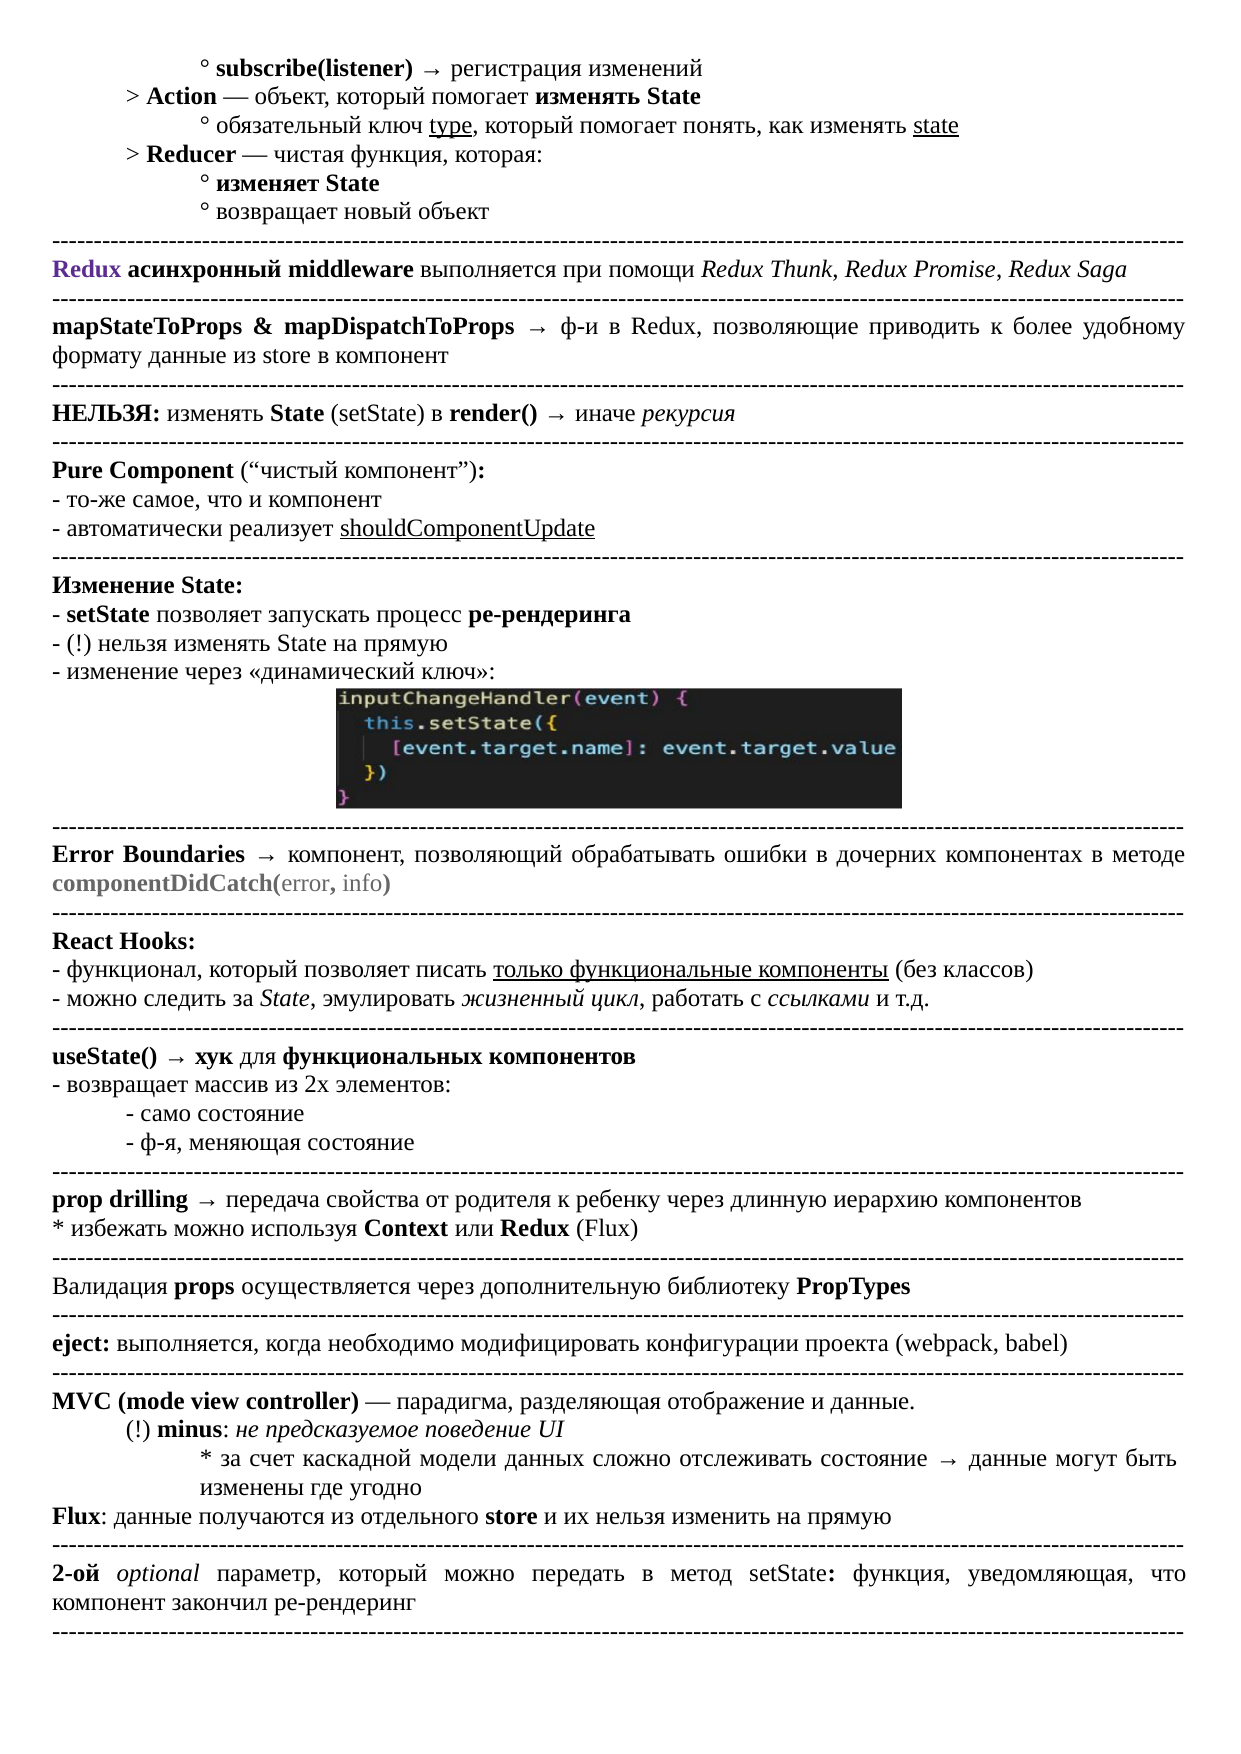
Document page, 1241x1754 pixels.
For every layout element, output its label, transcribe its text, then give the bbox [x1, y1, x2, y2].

text ---------------------------------------------------------------------------------------------------------------------------------------- [52, 1357, 1187, 1386]
text (!) minus: не предсказуемое поведение UI [52, 1414, 1187, 1443]
text ---------------------------------------------------------------------------------------------------------------------------------------- [52, 283, 1187, 311]
text mapStateToProps & mapDispatchToProps → ф-и в Redux, позволяющие приводить к более удобному формату данные из store в компонент [52, 311, 1187, 369]
text React Hooks: [52, 926, 1187, 954]
text Redux асинхронный middleware выполняется при помощи Redux Thunk, Redux Promise, Redux Saga [52, 254, 1187, 283]
text ---------------------------------------------------------------------------------------------------------------------------------------- [52, 1299, 1187, 1328]
text 2-ой optional параметр, который можно передать в метод setState: функция, уведомляющая, что компонент закончил ре-рендеринг [52, 1558, 1187, 1616]
text eject: выполняется, когда необходимо модифицировать конфигурации проекта (webpack, babel) [52, 1328, 1187, 1357]
text ---------------------------------------------------------------------------------------------------------------------------------------- [52, 1616, 1187, 1644]
text - ф-я, меняющая состояние [52, 1127, 1187, 1156]
text Pure Component (“чистый компонент”): [52, 455, 1187, 484]
text Error Boundaries → компонент, позволяющий обрабатывать ошибки в дочерних компонентах в методе componentDidCatch(error, info) [52, 839, 1187, 897]
text - можно следить за State, эмулировать жизненный цикл, работать с ссылками и т.д. [52, 983, 1187, 1012]
text - возвращает массив из 2х элементов: [52, 1069, 1187, 1098]
text НЕЛЬЗЯ: изменять State (setState) в render() → иначе рекурсия [52, 398, 1187, 426]
text - то-же самое, что и компонент [52, 484, 1187, 513]
text - изменение через «динамический ключ»: [52, 656, 1187, 685]
text useState() → хук для функциональных компонентов [52, 1041, 1187, 1069]
text - функционал, который позволяет писать только функциональные компоненты (без классов) [52, 954, 1187, 983]
text - setState позволяет запускать процесс ре-рендеринга [52, 599, 1187, 628]
text ---------------------------------------------------------------------------------------------------------------------------------------- [52, 1529, 1187, 1558]
text - (!) нельзя изменять State на прямую [52, 628, 1187, 656]
text ---------------------------------------------------------------------------------------------------------------------------------------- [52, 1012, 1187, 1041]
text Flux: данные получаются из отдельного store и их нельзя изменить на прямую [52, 1501, 1187, 1529]
text > Action — объект, который помогает изменять State [52, 81, 1187, 110]
text ---------------------------------------------------------------------------------------------------------------------------------------- [52, 1242, 1187, 1271]
text ° изменяет State [52, 168, 1187, 196]
text * за счет каскадной модели данных сложно отслеживать состояние → данные могут быть изменены где угодно [52, 1443, 1187, 1501]
text - само состояние [52, 1098, 1187, 1127]
text ---------------------------------------------------------------------------------------------------------------------------------------- [52, 541, 1187, 570]
text ----------------------------------------------------------------------------------------------------------------------------------------prop drilling → передача свойства от родителя к ребенку через длинную иерархию компонентов [52, 1156, 1187, 1213]
text Валидация props осуществляется через дополнительную библиотеку PropTypes [52, 1271, 1187, 1299]
text ° subscribe(listener) → регистрация изменений [52, 53, 1187, 81]
text ° обязательный ключ type, который помогает понять, как изменять state [52, 110, 1187, 139]
picture [332, 685, 906, 811]
text Изменение State: [52, 570, 1187, 599]
text ---------------------------------------------------------------------------------------------------------------------------------------- [52, 225, 1187, 254]
text ° возвращает новый объект [52, 196, 1187, 225]
text ---------------------------------------------------------------------------------------------------------------------------------------- [52, 714, 1187, 839]
text > Reducer — чистая функция, которая: [52, 139, 1187, 168]
text * избежать можно используя Context или Redux (Flux) [52, 1213, 1187, 1242]
text ---------------------------------------------------------------------------------------------------------------------------------------- [52, 426, 1187, 455]
text ---------------------------------------------------------------------------------------------------------------------------------------- [52, 369, 1187, 398]
text MVC (mode view controller) — парадигма, разделяющая отображение и данные. [52, 1386, 1187, 1414]
text - автоматически реализует shouldComponentUpdate [52, 513, 1187, 541]
text ---------------------------------------------------------------------------------------------------------------------------------------- [52, 897, 1187, 926]
